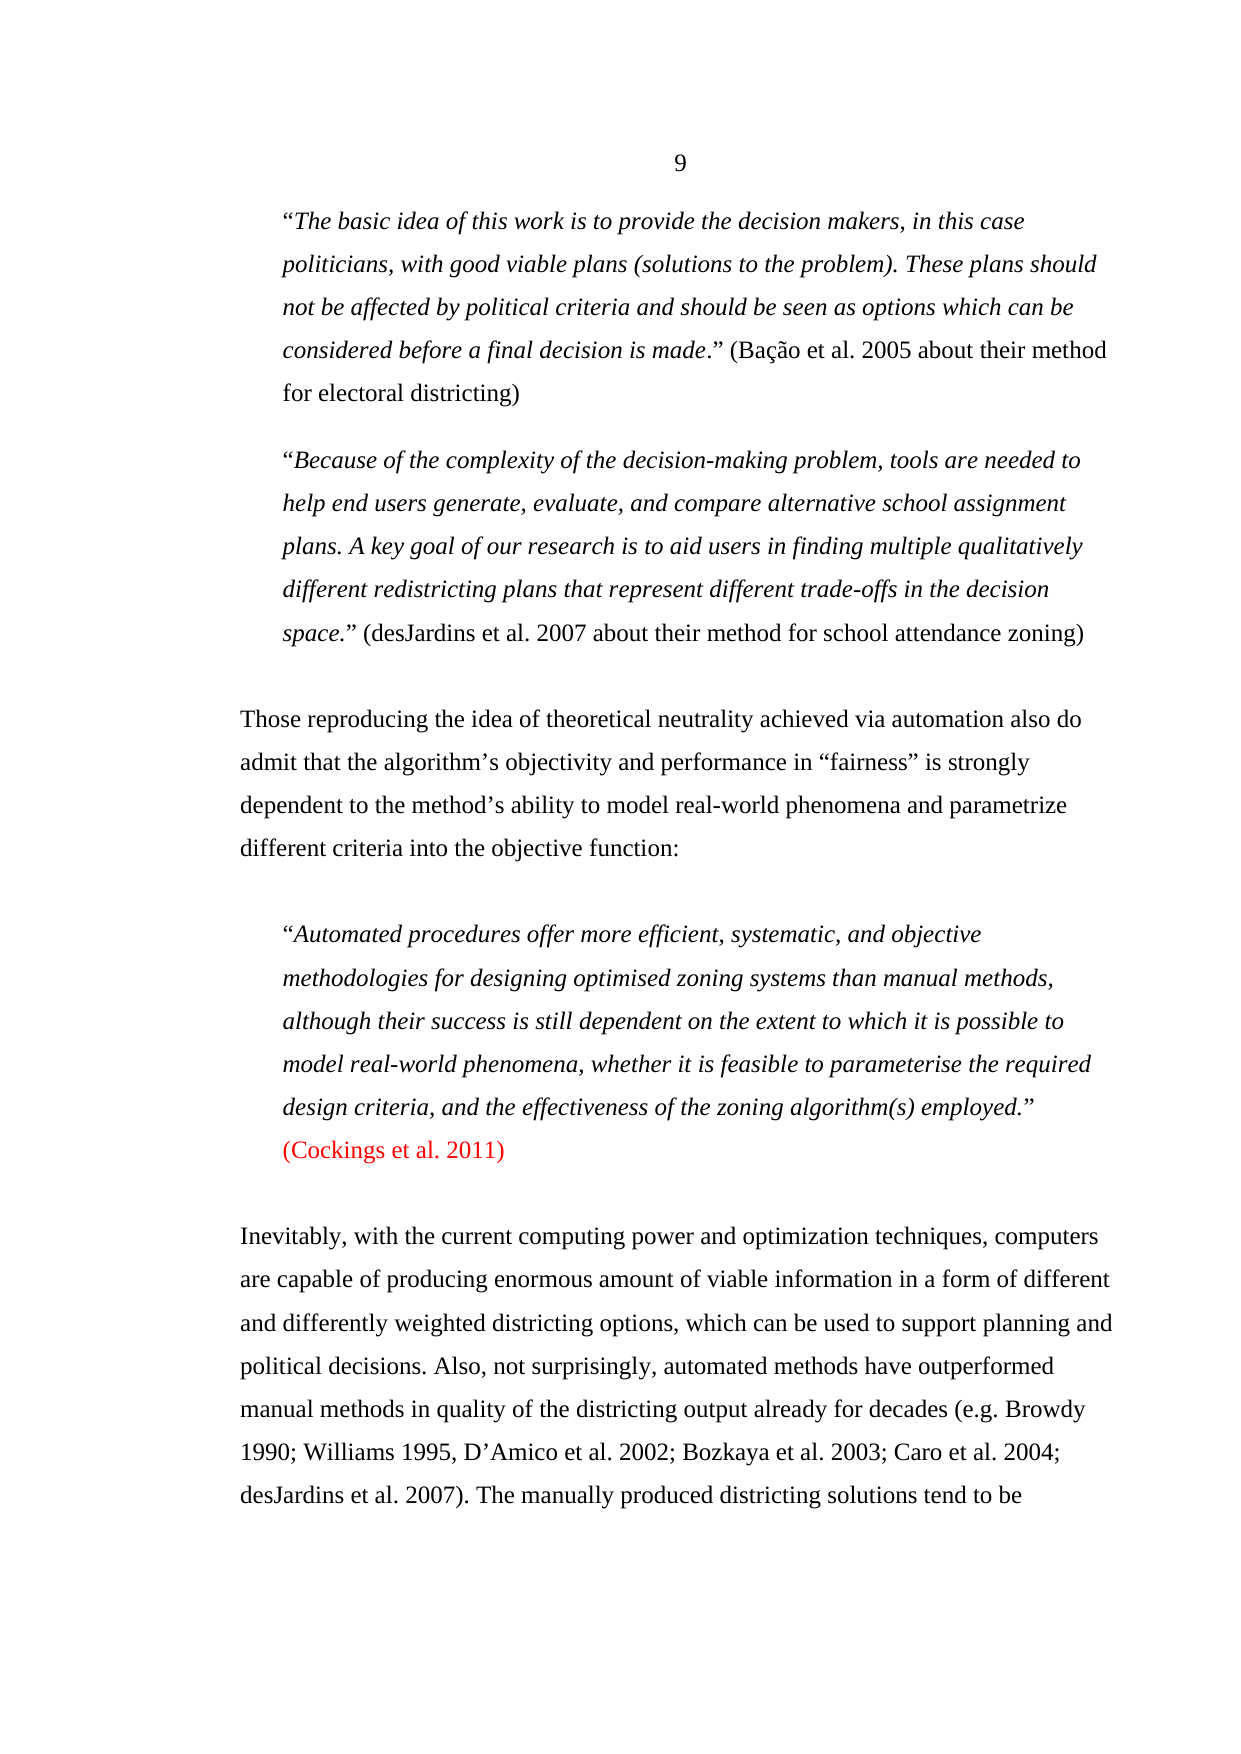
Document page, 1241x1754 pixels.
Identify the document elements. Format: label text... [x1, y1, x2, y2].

text Inevitably, with the current computing power and optimization techniques, computers are capable of producing enormous amount of viable information in a form of different and differently weighted districting options, which can be used to support planning and political decisions. Also, not surprisingly, automated methods have outperformed manual methods in quality of the districting output already for decades (e.g. Browdy 1990; Williams 1995, D’Amico et al. 2002; Bozkaya et al. 2003; Caro et al. 2004; desJardins et al. 2007). The manually produced districting solutions tend to be [240, 1221, 1121, 1509]
text “Automated procedures offer more efficient, systematic, and objective methodologies for designing optimised zoning systems than manual methods, although their success is still dependent on the extent to which it is possible to model real-world phenomena, whether it is feasible to parameterise the required design criteria, and the effectiveness of the zoning algorithm(s) employed.” (Cockings et al. 2011) [282, 919, 1121, 1164]
text “The basic idea of this work is to provide the decision makers, in this case politicians, with good viable plans (solutions to the problem). These plans should not be affected by political criteria and should be seen as options which can be considered before a final decision is made.” (Bação et al. 2005 about their method for electoral districting) [282, 206, 1121, 407]
text Those reproducing the idea of theoretical neutrality achieved via automation also do admit that the algorithm’s objectivity and performance in “fairness” is strongly dependent to the method’s ability to model real-world phenomena and parametrize different criteria into the objective function: [240, 704, 1121, 862]
text “Because of the complexity of the decision-making problem, tools are needed to help end users generate, evaluate, and compare alternative school assignment plans. A key goal of our research is to aid users in finding multiple qualitatively different redistricting plans that represent different trade-offs in the decision space.” (desJardins et al. 2007 about their method for school attendance zoning) [282, 445, 1121, 646]
